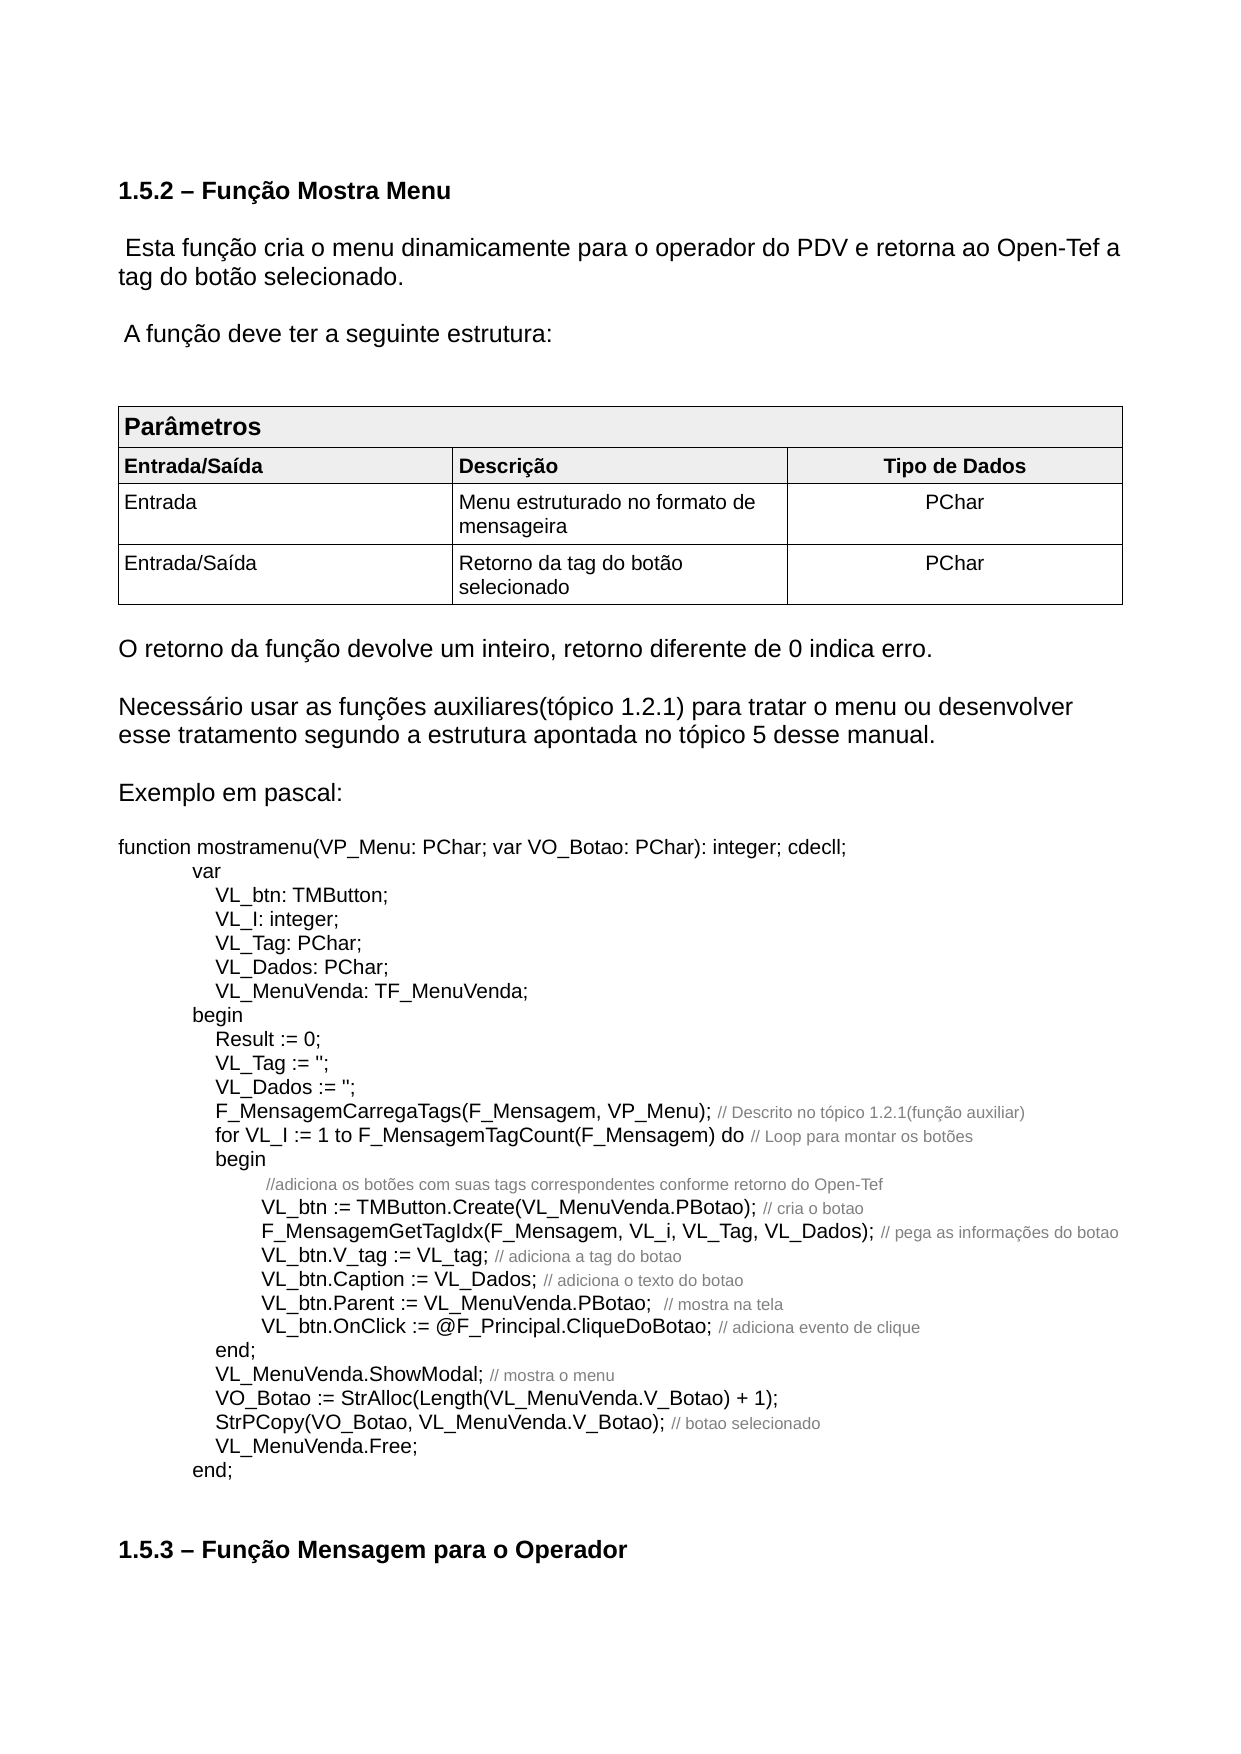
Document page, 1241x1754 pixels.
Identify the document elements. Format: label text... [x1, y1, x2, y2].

text //adiciona os botões com suas tags correspondentes conforme retorno do Open-Tef [118, 1171, 1122, 1194]
text end; [118, 1338, 1122, 1362]
text Exemplo em pascal: [118, 778, 1122, 806]
text VL_btn.Parent := VL_MenuVenda.PBotao; // mostra na tela [118, 1290, 1122, 1314]
text VL_I: integer; [118, 907, 1122, 931]
table_cell Menu estruturado no formato de mensageira [453, 484, 787, 544]
text O retorno da função devolve um inteiro, retorno diferente de 0 indica erro. [118, 634, 1122, 663]
text VL_MenuVenda.Free; [118, 1434, 1122, 1458]
text Esta função cria o menu dinamicamente para o operador do PDV e retorna ao Open-Tef a tag do botão selecionado. [118, 233, 1122, 291]
text begin [118, 1147, 1122, 1171]
text var [118, 859, 1122, 883]
text Necessário usar as funções auxiliares(tópico 1.2.1) para tratar o menu ou desenvolver esse tratamento segundo a estrutura apontada no tópico 5 desse manual. [118, 691, 1122, 749]
table_cell Entrada/Saída [119, 545, 452, 604]
table_cell Descrição [453, 448, 787, 483]
table_cell PChar [788, 545, 1122, 604]
text VL_MenuVenda.ShowModal; // mostra o menu [118, 1362, 1122, 1386]
table_cell PChar [788, 484, 1122, 544]
text begin [118, 1003, 1122, 1027]
text A função deve ter a seguinte estrutura: [118, 319, 1122, 348]
text 1.5.2 – Função Mostra Menu [118, 176, 1122, 204]
text StrPCopy(VO_Botao, VL_MenuVenda.V_Botao); // botao selecionado [118, 1410, 1122, 1434]
text end; [118, 1458, 1122, 1482]
text VL_btn.V_tag := VL_tag; // adiciona a tag do botao [118, 1242, 1122, 1266]
text VL_Tag: PChar; [118, 931, 1122, 955]
text VL_MenuVenda: TF_MenuVenda; [118, 979, 1122, 1003]
text Result := 0; [118, 1027, 1122, 1051]
table_cell Entrada/Saída [119, 448, 452, 483]
table_cell Entrada [119, 484, 452, 544]
text VL_btn.Caption := VL_Dados; // adiciona o texto do botao [118, 1266, 1122, 1290]
text VL_btn.OnClick := @F_Principal.CliqueDoBotao; // adiciona evento de clique [118, 1314, 1122, 1338]
text F_MensagemGetTagIdx(F_Mensagem, VL_i, VL_Tag, VL_Dados); // pega as informações do botao [118, 1218, 1122, 1242]
text F_MensagemCarregaTags(F_Mensagem, VP_Menu); // Descrito no tópico 1.2.1(função auxiliar) [118, 1099, 1122, 1123]
text VO_Botao := StrAlloc(Length(VL_MenuVenda.V_Botao) + 1); [118, 1386, 1122, 1410]
text VL_btn := TMButton.Create(VL_MenuVenda.PBotao); // cria o botao [118, 1194, 1122, 1218]
text for VL_I := 1 to F_MensagemTagCount(F_Mensagem) do // Loop para montar os botões [118, 1123, 1122, 1147]
table_cell Tipo de Dados [788, 448, 1122, 483]
table_cell Retorno da tag do botão selecionado [453, 545, 787, 604]
text VL_Tag := ''; [118, 1051, 1122, 1075]
text function mostramenu(VP_Menu: PChar; var VO_Botao: PChar): integer; cdecll; [118, 835, 1122, 859]
text VL_Dados: PChar; [118, 955, 1122, 979]
table_header Parâmetros [119, 407, 1122, 447]
text 1.5.3 – Função Mensagem para o Operador [118, 1535, 1122, 1563]
text VL_btn: TMButton; [118, 883, 1122, 907]
text VL_Dados := ''; [118, 1075, 1122, 1099]
